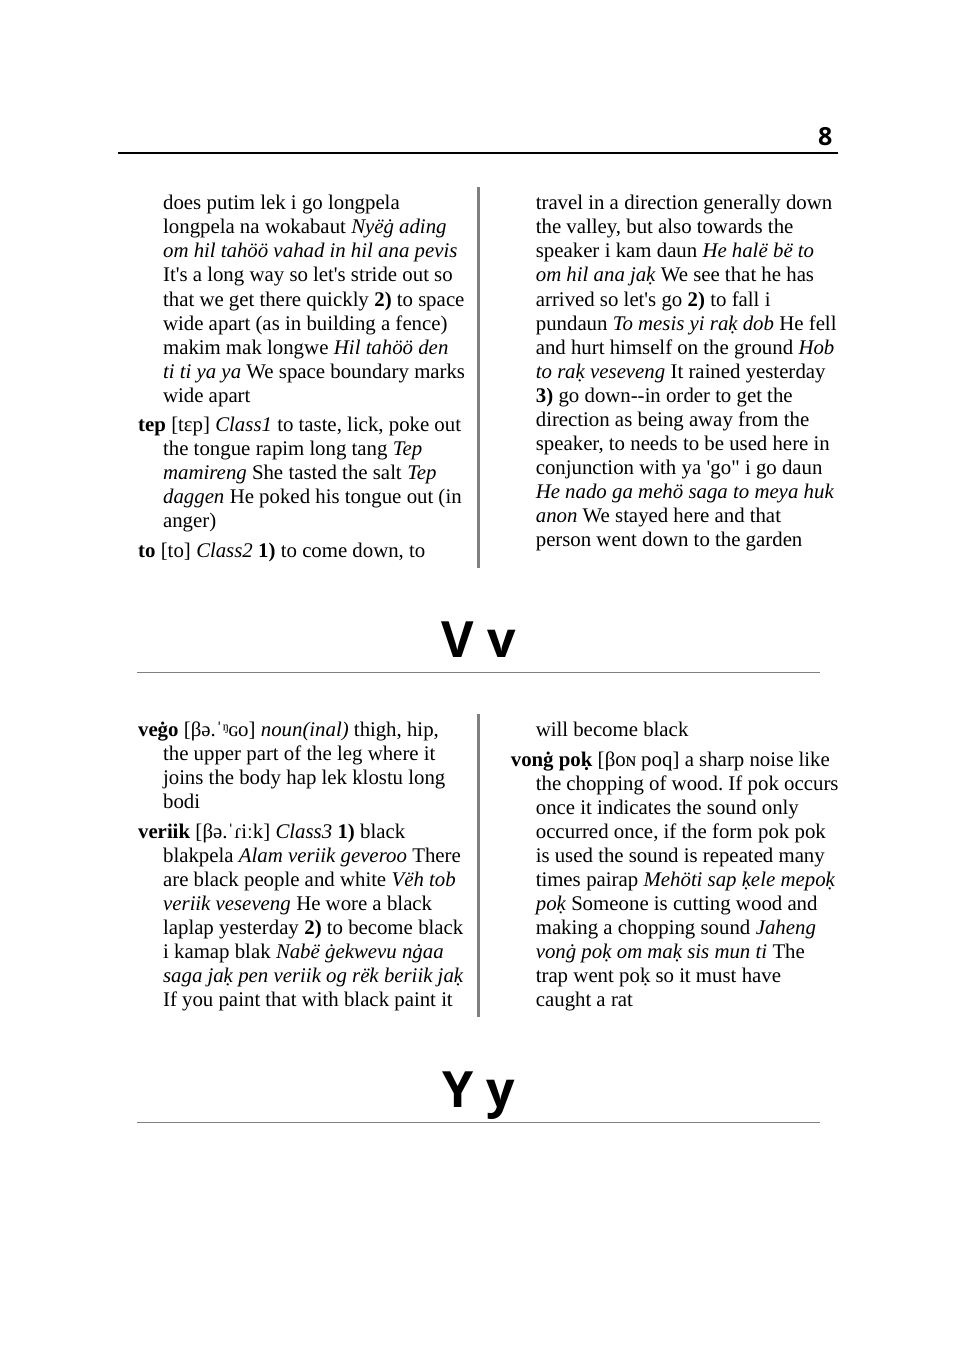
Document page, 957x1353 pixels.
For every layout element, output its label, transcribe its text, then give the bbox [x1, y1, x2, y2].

text will become black [492, 715, 838, 743]
text Y y [137, 1054, 820, 1122]
text travel in a direction generally down the valley, but also towards the speaker i kam daun He halë bë to om hil ana jaḳ We see that he has arrived so let's go 2) to fall i pundaun To mesis yi raḳ dob He fell and hurt himself on the ground Hob to raḳ veseveng It rained yesterday 3) go down--in order to get the direction as being away from the speaker, to needs to be used here in conjunction with ya 'go" i go daun He nado ga mehö saga to meya huk anon We stayed here and that person went down to the garden [492, 188, 838, 555]
text veġo [βə.ˈᵑɢo] noun(inal) thigh, hip, the upper part of the leg where it joins the body hap lek klostu long bodi [119, 715, 466, 816]
text V v [137, 604, 820, 672]
text tep [tɛp] Class1 to taste, lick, poke out the tongue rapim long tang Tep mamireng She tasted the salt Tep daggen He poked his tongue out (in anger) [119, 409, 466, 534]
text to [to] Class2 1) to come down, to [119, 534, 466, 566]
text does putim lek i go longpela longpela na wokabaut Nyëġ ading om hil tahöö vahad in hil ana pevis It's a long way so let's stride out so that we get there quickly 2) to space wide apart (as in building a fence) makim mak longwe Hil tahöö den ti ti ya ya We space boundary marks wide apart [119, 188, 466, 409]
text veriik [βə.ˈɾiːk] Class3 1) black blakpela Alam veriik geveroo There are black people and white Vëh tob veriik veseveng He wore a black laplap yesterday 2) to become black i kamap blak Nabë ġekwevu nġaa saga jaḳ pen veriik og rëk beriik jaḳ If you paint that with black paint it [119, 816, 466, 1015]
text vonġ poḳ [βoɴ poq] a sharp noise like the chopping of wood. If pok occurs once it indicates the sound only occurred once, if the form pok pok is used the sound is repeated many times pairap Mehöti sap ḳele mepoḳ poḳ Someone is cutting wood and making a chopping sound Jaheng vonġ poḳ om maḳ sis mun ti The trap went poḳ so it must have caught a rat [492, 743, 838, 1015]
